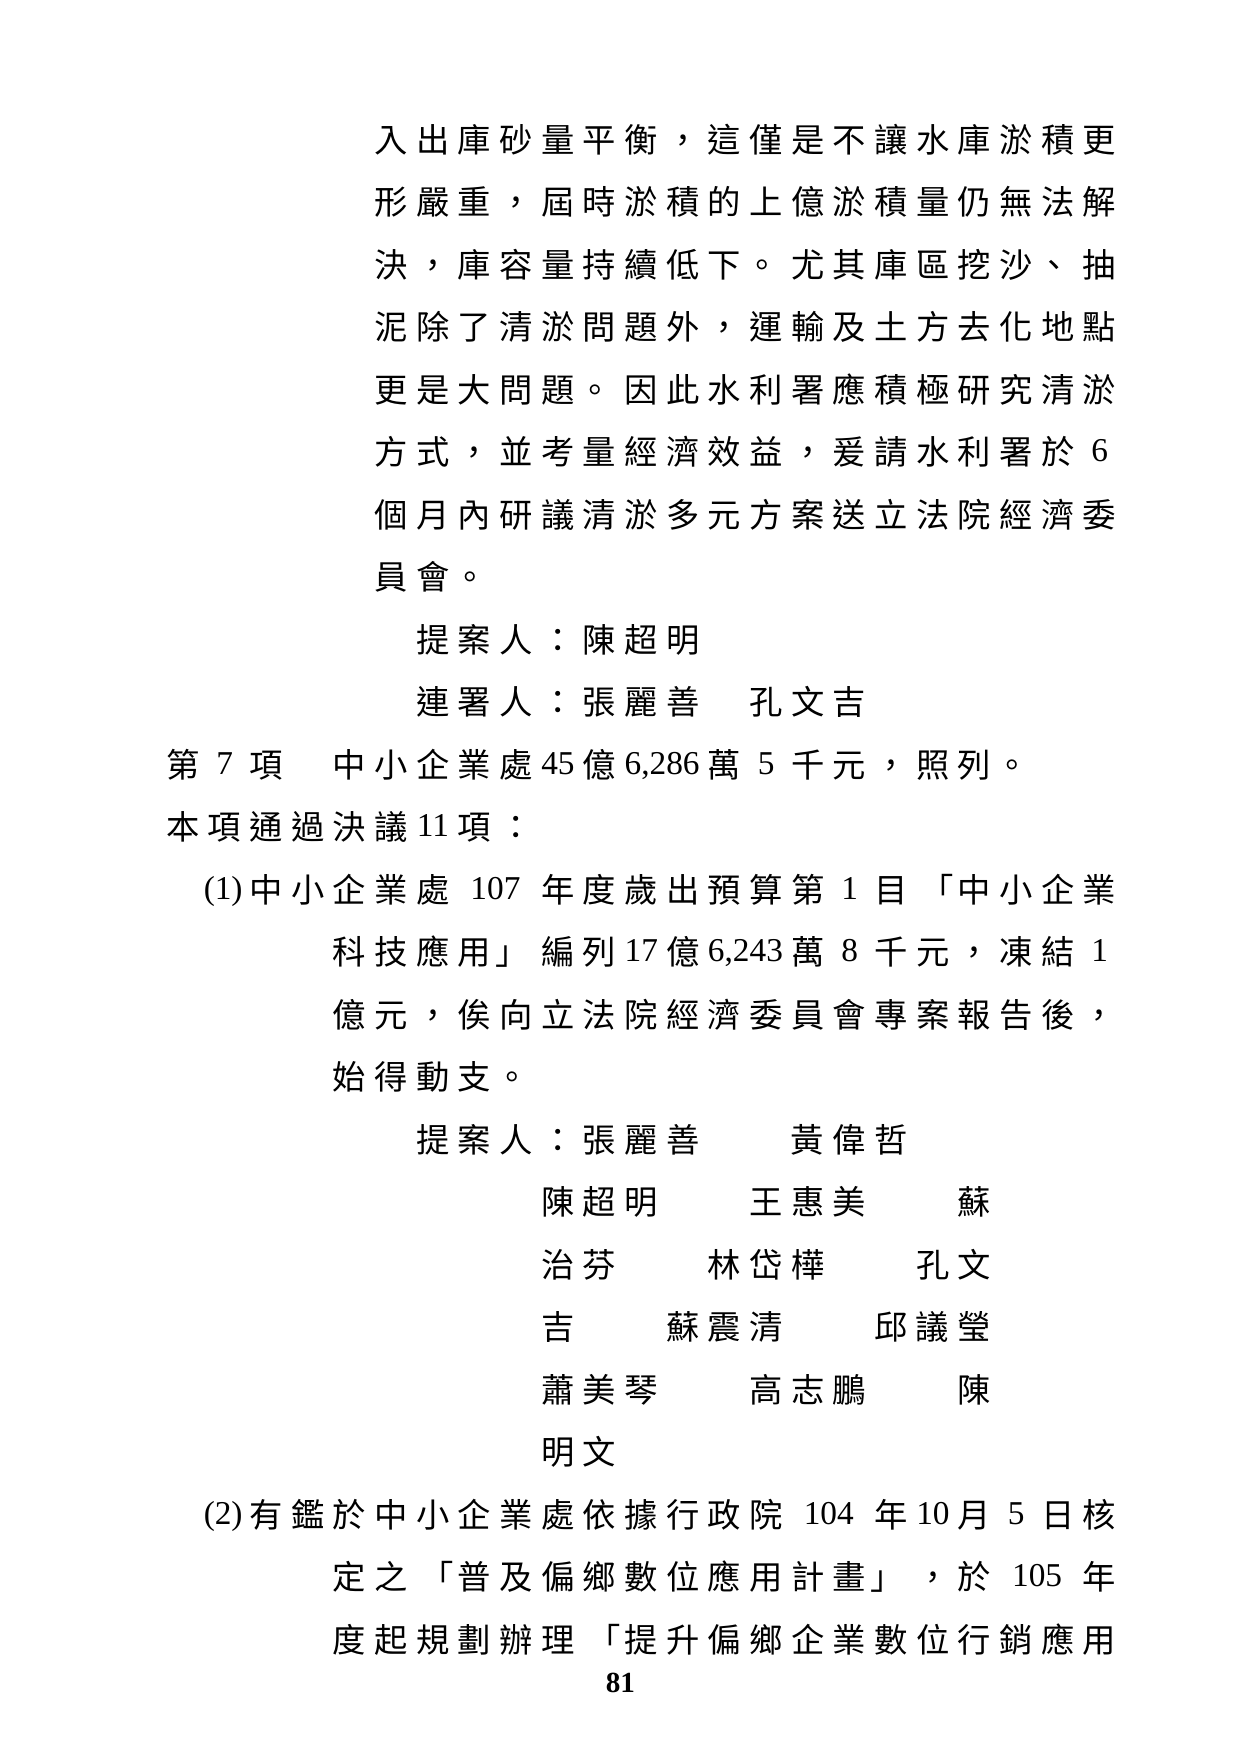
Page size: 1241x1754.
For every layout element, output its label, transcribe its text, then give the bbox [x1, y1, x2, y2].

text 本項通過決議11項： [155, 783, 1120, 846]
list 中小企業處107年度歲出預算第1目「中小企業科技應用」編列17億6,243萬8千元，凍結1億元，俟向立法院經濟委員會專案報告後，始得動支。 [189, 846, 1120, 1096]
text 提案人：陳超明 [394, 596, 1016, 658]
list 入出庫砂量平衡，這僅是不讓水庫淤積更形嚴重，屆時淤積的上億淤積量仍無法解決，庫容量持續低下。尤其庫區挖沙、抽泥除了清淤問題外，運輸及土方去化地點更是大問題。因此水利署應積極研究清淤方式，並考量經濟效益，爰請水利署於6個月內研議清淤多元方案送立法院經濟委員會。 [189, 96, 1120, 596]
text 第7項 中小企業處45億6,286萬5千元，照列。 [155, 721, 1120, 783]
text 提案人：張麗善 黃偉哲 陳超明 王惠美 蘇治芬 林岱樺 孔文吉 蘇震清 邱議瑩 蕭美琴 高志鵬 陳明文 [394, 1096, 1016, 1471]
list 有鑑於中小企業處依據行政院104年10月5日核定之「普及偏鄉數位應用計畫」，於105年度起規劃辦理「提升偏鄉企業數位行銷應用 [189, 1471, 1120, 1658]
text 連署人：張麗善 孔文吉 [394, 658, 1120, 721]
